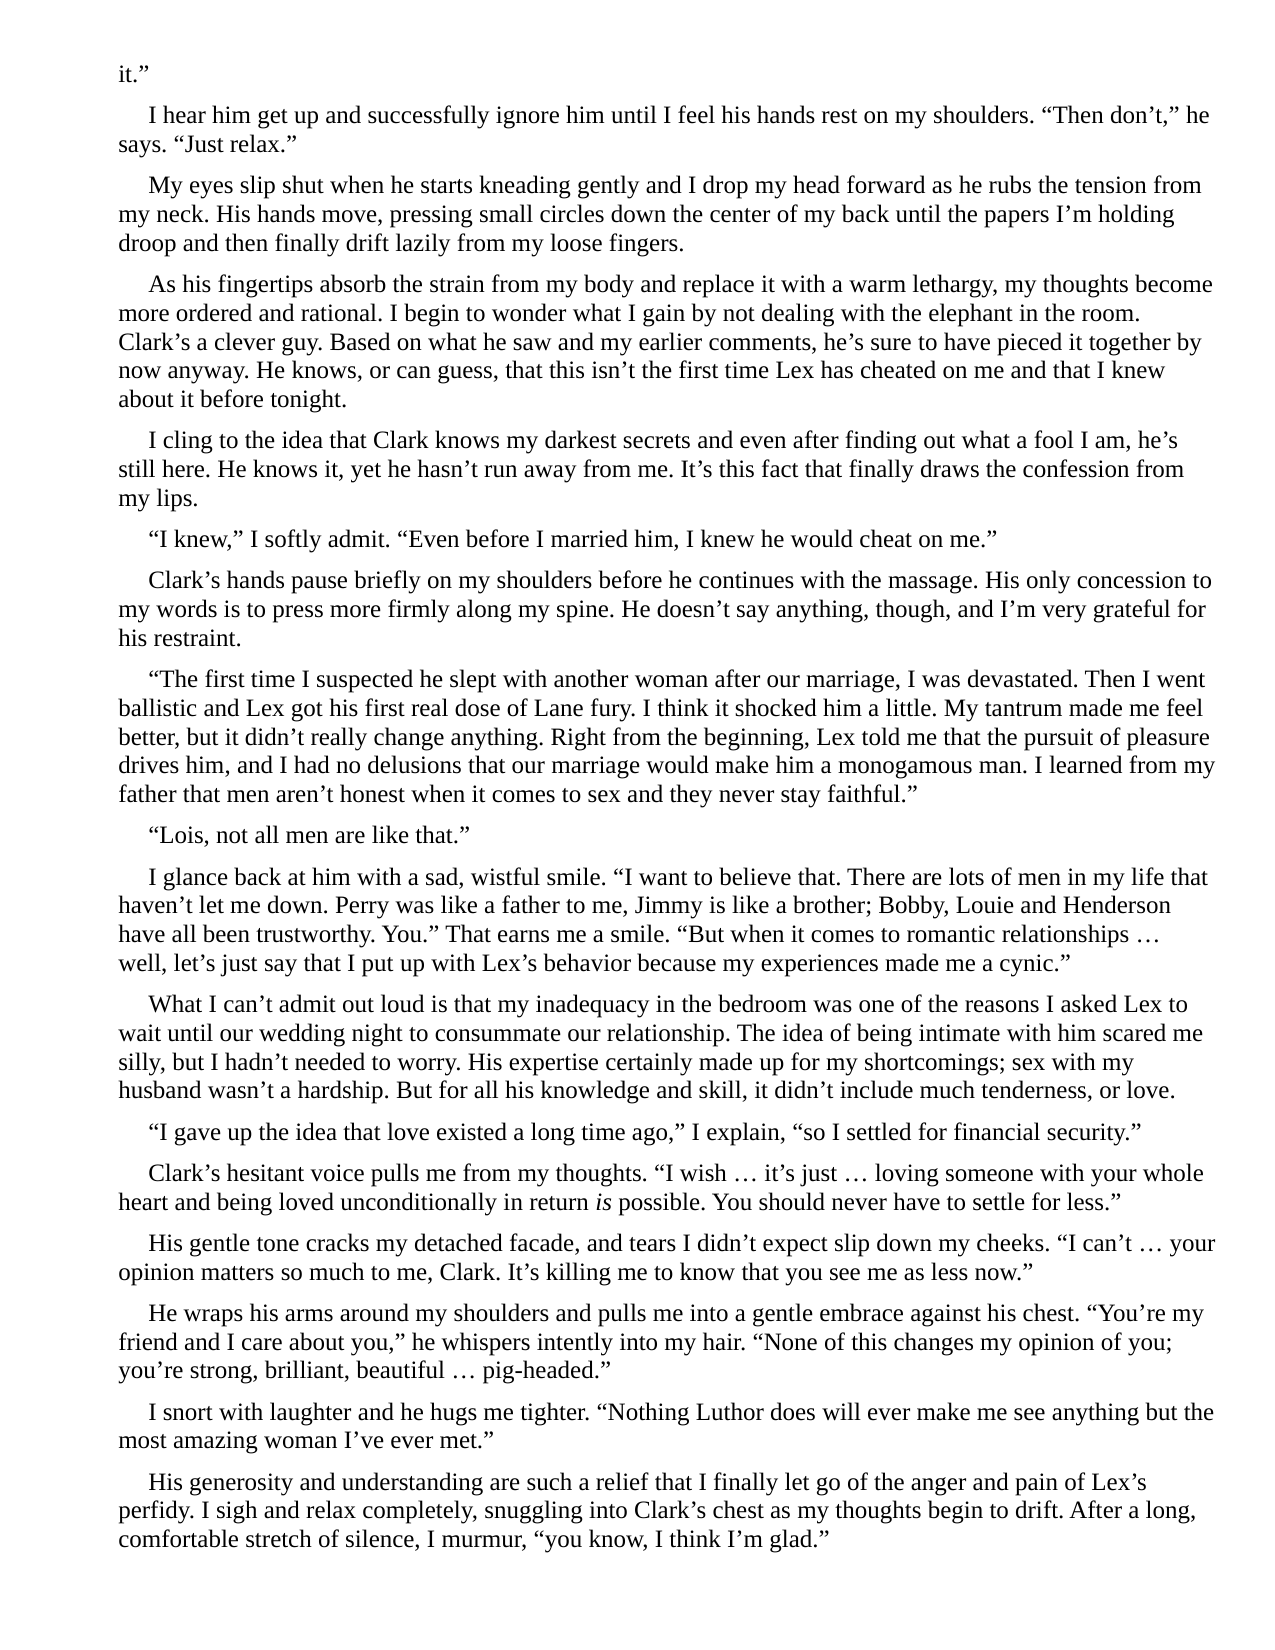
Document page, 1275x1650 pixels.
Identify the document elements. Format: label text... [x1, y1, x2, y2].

text I cling to the idea that Clark knows my darkest secrets and even after finding out what a fool I am, he’s still here. He knows it, yet he hasn’t run away from me. It’s this fact that finally draws the confession from my lips. [118, 425, 1216, 512]
text it.” [118, 59, 1216, 88]
text What I can’t admit out loud is that my inadequacy in the bedroom was one of the reasons I asked Lex to wait until our wedding night to consummate our relationship. The idea of being intimate with him scared me silly, but I hadn’t needed to worry. His expertise certainly made up for my shortcomings; sex with my husband wasn’t a hardship. But for all his knowledge and skill, it didn’t include much tenderness, or love. [118, 989, 1216, 1104]
text Clark’s hands pause briefly on my shoulders before he continues with the massage. His only concession to my words is to press more firmly along my spine. He doesn’t say anything, though, and I’m very grateful for his restraint. [118, 565, 1216, 652]
text Clark’s hesitant voice pulls me from my thoughts. “I wish … it’s just … loving someone with your whole heart and being loved unconditionally in return is possible. You should never have to settle for less.” [118, 1158, 1216, 1215]
text My eyes slip shut when he starts kneading gently and I drop my head forward as he rubs the tension from my neck. His hands move, pressing small circles down the center of my back until the papers I’m holding droop and then finally drift lazily from my loose fingers. [118, 170, 1216, 257]
text As his fingertips absorb the strain from my body and replace it with a warm lethargy, my thoughts become more ordered and rational. I begin to wonder what I gain by not dealing with the elephant in the room. Clark’s a clever guy. Based on what he saw and my earlier comments, he’s sure to have pieced it together by now anyway. He knows, or can guess, that this isn’t the first time Lex has cheated on me and that I knew about it before tonight. [118, 269, 1216, 413]
text His generosity and understanding are such a relief that I finally let go of the anger and pain of Lex’s perfidy. I sigh and relax completely, snuggling into Clark’s chest as my thoughts begin to drift. After a long, comfortable stretch of silence, I murmur, “you know, I think I’m glad.” [118, 1467, 1216, 1553]
text I snort with laughter and he hugs me tighter. “Nothing Luthor does will ever make me see anything but the most amazing woman I’ve ever met.” [118, 1397, 1216, 1454]
text His gentle tone cracks my detached facade, and tears I didn’t expect slip down my cheeks. “I can’t … your opinion matters so much to me, Clark. It’s killing me to know that you see me as less now.” [118, 1228, 1216, 1285]
text He wraps his arms around my shoulders and pulls me into a gentle embrace against his chest. “You’re my friend and I care about you,” he whispers intently into my hair. “None of this changes my opinion of you; you’re strong, brilliant, beautiful … pig-headed.” [118, 1298, 1216, 1384]
text “The first time I suspected he slept with another woman after our marriage, I was devastated. Then I went ballistic and Lex got his first real dose of Lane fury. I think it shocked him a little. My tantrum made me feel better, but it didn’t really change anything. Right from the beginning, Lex told me that the pursuit of pleasure drives him, and I had no delusions that our marriage would make him a monogamous man. I learned from my father that men aren’t honest when it comes to sex and they never stay faithful.” [118, 664, 1216, 808]
text “I knew,” I softly admit. “Even before I married him, I knew he would cheat on me.” [118, 524, 1216, 553]
text “I gave up the idea that love existed a long time ago,” I explain, “so I settled for financial security.” [118, 1117, 1216, 1145]
text I hear him get up and successfully ignore him until I feel his hands rest on my shoulders. “Then don’t,” he says. “Just relax.” [118, 100, 1216, 158]
text “Lois, not all men are like that.” [118, 820, 1216, 849]
text I glance back at him with a sad, wistful smile. “I want to believe that. There are lots of men in my life that haven’t let me down. Perry was like a father to me, Jimmy is like a brother; Bobby, Louie and Henderson have all been trustworthy. You.” That earns me a smile. “But when it comes to romantic relationships … well, let’s just say that I put up with Lex’s behavior because my experiences made me a cynic.” [118, 862, 1216, 977]
